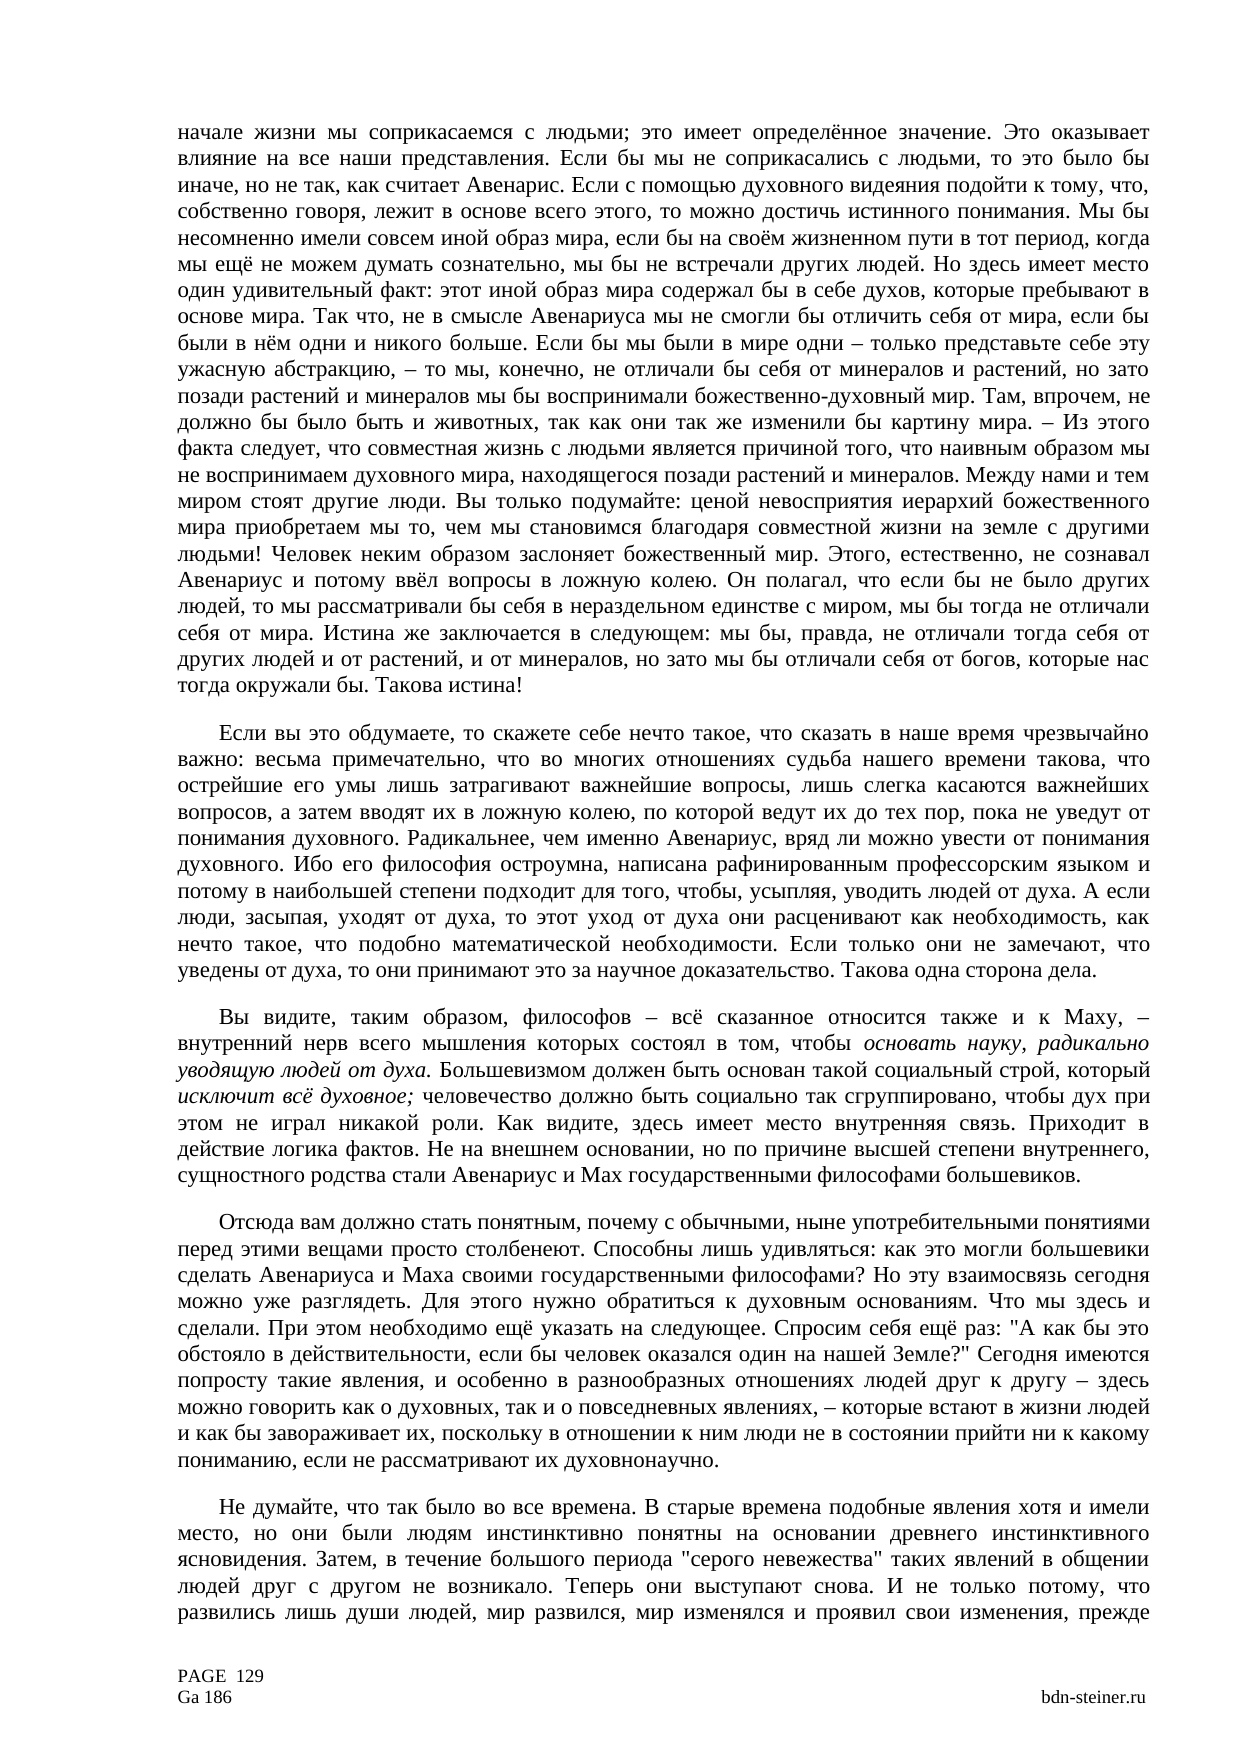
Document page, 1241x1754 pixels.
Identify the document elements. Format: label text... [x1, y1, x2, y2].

text начале жизни мы соприкасаемся с людьми; это имеет определённое значение. Это оказывает влияние на все наши представления. Если бы мы не соприкасались с людьми, то это было бы иначе, но не так, как считает Авенарис. Если с помощью духовного видеяния подойти к тому, что, собственно говоря, лежит в основе всего этого, то можно достичь истинного понимания. Мы бы несомненно имели совсем иной образ мира, если бы на своём жизненном пути в тот период, когда мы ещё не можем думать сознательно, мы бы не встречали других людей. Но здесь имеет место один удивительный факт: этот иной образ мира содержал бы в себе духов, которые пребывают в основе мира. Так что, не в смысле Авенариуса мы не смогли бы отличить себя от мира, если бы были в нём одни и никого больше. Если бы мы были в мире одни – только представьте себе эту ужасную абстракцию, – то мы, конечно, не отличали бы себя от минералов и растений, но зато позади растений и минералов мы бы воспринимали божественно-духовный мир. Там, впрочем, не должно бы было быть и животных, так как они так же изменили бы картину мира. – Из этого факта следует, что совместная жизнь с людьми является причиной того, что наивным образом мы не воспринимаем духовного мира, находящегося позади растений и минералов. Между нами и тем миром стоят другие люди. Вы только подумайте: ценой невосприятия иерархий божественного мира приобретаем мы то, чем мы становимся благодаря совместной жизни на земле с другими людьми! Человек неким образом заслоняет божественный мир. Этого, естественно, не сознавал Авенариус и потому ввёл вопросы в ложную колею. Он полагал, что если бы не было других людей, то мы рассматривали бы себя в нераздельном единстве с миром, мы бы тогда не отличали себя от мира. Истина же заключается в следующем: мы бы, правда, не отличали тогда себя от других людей и от растений, и от минералов, но зато мы бы отличали себя от богов, которые нас тогда окружали бы. Такова истина! [177, 118, 1152, 698]
text Вы видите, таким образом, философов – всё сказанное относится также и к Маху, – внутренний нерв всего мышления которых состоял в том, чтобы основать науку, радикально уводящую людей от духа. Большевизмом должен быть основан такой социальный строй, который исключит всё духовное; человечество должно быть социально так сгруппировано, чтобы дух при этом не играл никакой роли. Как видите, здесь имеет место внутренняя связь. Приходит в действие логика фактов. Не на внешнем основании, но по причине высшей степени внутреннего, сущностного родства стали Авенариус и Мах государственными философами большевиков. [177, 1003, 1152, 1188]
text Не думайте, что так было во все времена. В старые времена подобные явления хотя и имели место, но они были людям инстинктивно понятны на основании древнего инстинктивного ясновидения. Затем, в течение большого периода "серого невежества" таких явлений в общении людей друг с другом не возникало. Теперь они выступают снова. И не только потому, что развились лишь души людей, мир развился, мир изменялся и проявил свои изменения, прежде [177, 1493, 1152, 1624]
text Если вы это обдумаете, то скажете себе нечто такое, что сказать в наше время чрезвычайно важно: весьма примечательно, что во многих отношениях судьба нашего времени такова, что острейшие его умы лишь затрагивают важнейшие вопросы, лишь слегка касаются важнейших вопросов, а затем вводят их в ложную колею, по которой ведут их до тех пор, пока не уведут от понимания духовного. Радикальнее, чем именно Авенариус, вряд ли можно увести от понимания духовного. Ибо его философия остроумна, написана рафинированным профессорским языком и потому в наибольшей степени подходит для того, чтобы, усыпляя, уводить людей от духа. А если люди, засыпая, уходят от духа, то этот уход от духа они расценивают как необходимость, как нечто такое, что подобно математической необходимости. Если только они не замечают, что уведены от духа, то они принимают это за научное доказательство. Такова одна сторона дела. [177, 719, 1152, 982]
text Отсюда вам должно стать понятным, почему с обычными, ныне употребительными понятиями перед этими вещами просто столбенеют. Способны лишь удивляться: как это могли большевики сделать Авенариуса и Маха своими государственными философами? Но эту взаимосвязь сегодня можно уже разглядеть. Для этого нужно обратиться к духовным основаниям. Что мы здесь и сделали. При этом необходимо ещё указать на следующее. Спросим себя ещё раз: "А как бы это обстояло в действительности, если бы человек оказался один на нашей Земле?" Сегодня имеются попросту такие явления, и особенно в разнообразных отношениях людей друг к другу – здесь можно говорить как о духовных, так и о повседневных явлениях, – которые встают в жизни людей и как бы завораживает их, поскольку в отношении к ним люди не в состоянии прийти ни к какому пониманию, если не рассматривают их духовнонаучно. [177, 1208, 1152, 1472]
